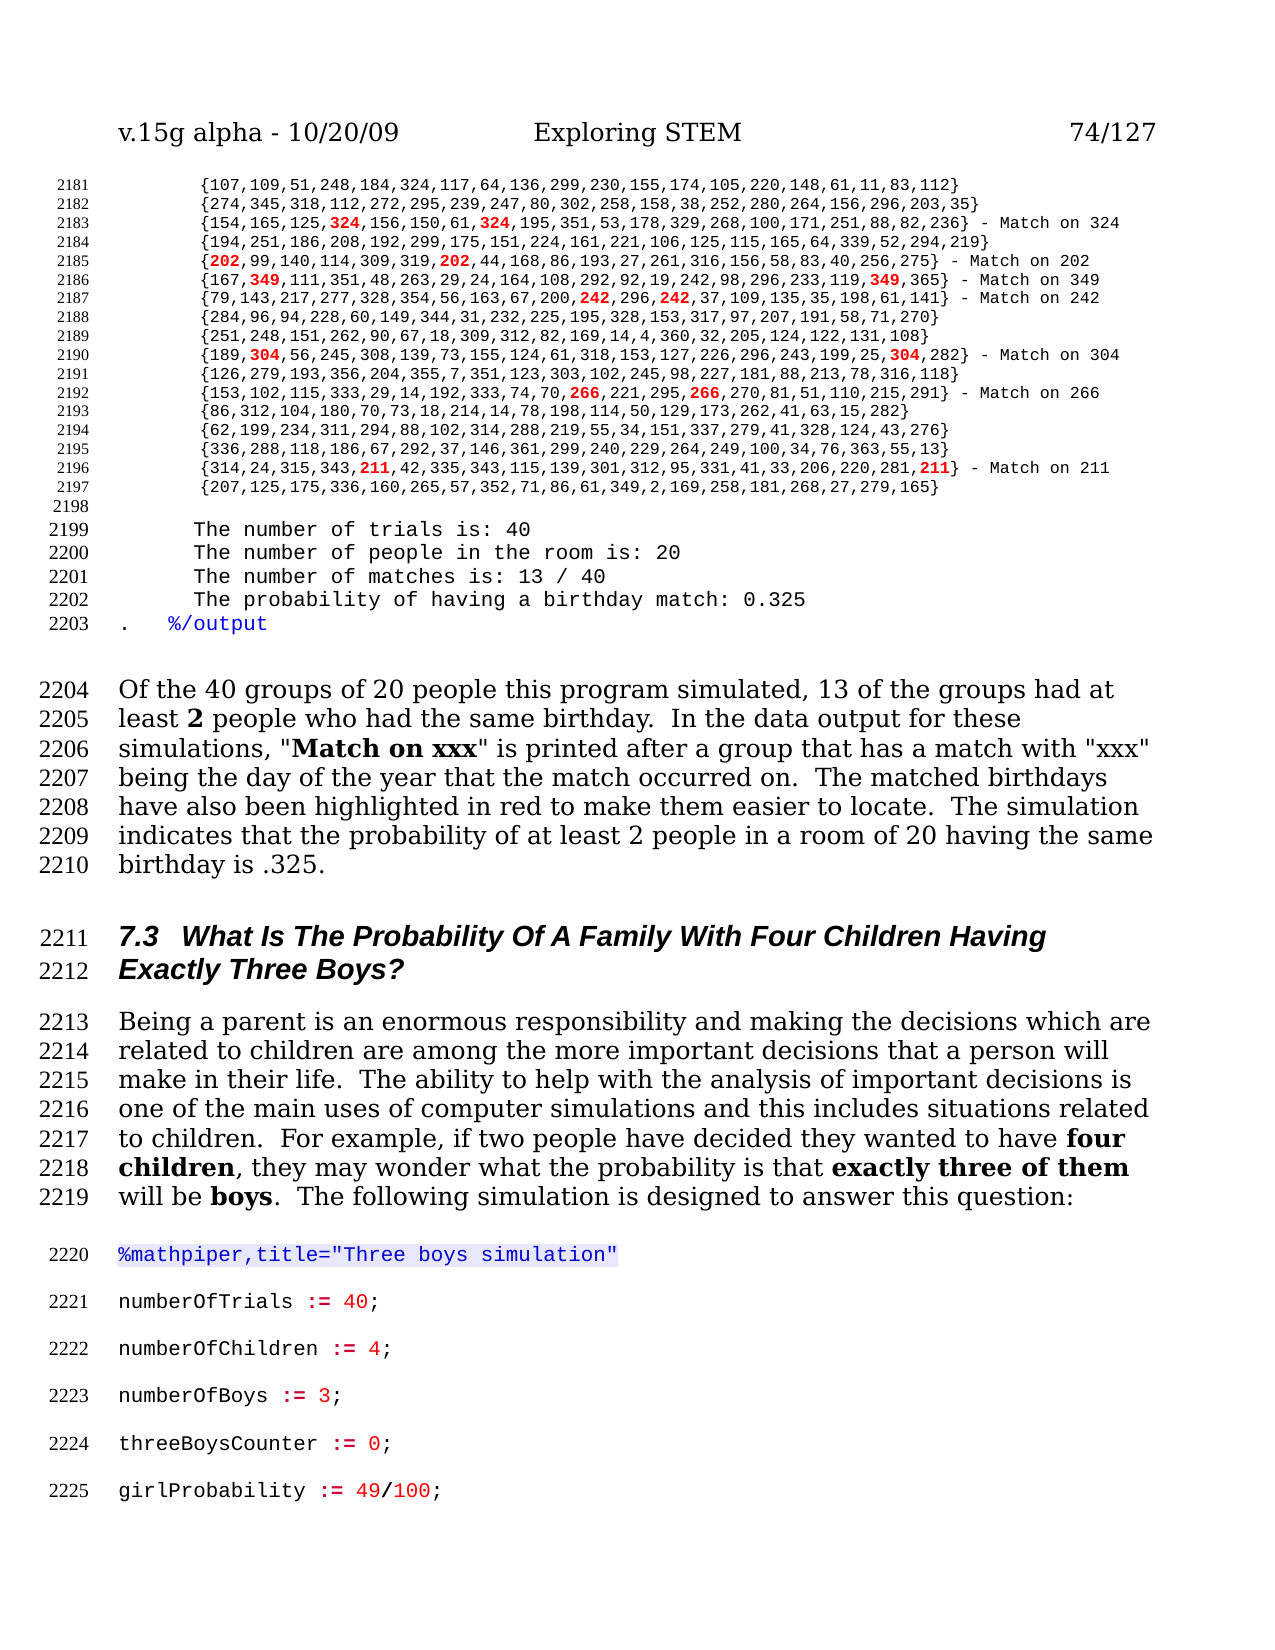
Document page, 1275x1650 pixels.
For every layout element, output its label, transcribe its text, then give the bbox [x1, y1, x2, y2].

text threeBoysCounter := 0; [118, 1433, 1157, 1456]
text {202,99,140,114,309,319,202,44,168,86,193,27,261,316,156,58,83,40,256,275} - Match on 202 [139, 252, 1157, 271]
text {194,251,186,208,192,299,175,151,224,161,221,106,125,115,165,64,339,52,294,219} [139, 233, 1157, 252]
text numberOfChildren := 4; [118, 1338, 1157, 1362]
text {154,165,125,324,156,150,61,324,195,351,53,178,329,268,100,171,251,88,82,236} - Match on 324 [139, 214, 1157, 233]
text {153,102,115,333,29,14,192,333,74,70,266,221,295,266,270,81,51,110,215,291} - Match on 266 [139, 384, 1157, 403]
text numberOfTrials := 40; [118, 1291, 1157, 1314]
text {86,312,104,180,70,73,18,214,14,78,198,114,50,129,173,262,41,63,15,282} [139, 403, 1157, 422]
text {107,109,51,248,184,324,117,64,136,299,230,155,174,105,220,148,61,11,83,112} [139, 177, 1157, 196]
text %mathpiper,title="Three boys simulation" [118, 1244, 1157, 1267]
text The probability of having a birthday match: 0.325 [118, 589, 1157, 613]
text The number of people in the room is: 20 [118, 542, 1157, 566]
text {274,345,318,112,272,295,239,247,80,302,258,158,38,252,280,264,156,296,203,35} [139, 196, 1157, 214]
text Of the 40 groups of 20 people this program simulated, 13 of the groups had at least 2 people who had the same birthday. In the data output for these simulations, "Match on xxx" is printed after a group that has a match with "xxx" being the day of the year that the match occurred on. The matched birthdays have also been highlighted in red to make them easier to locate. The simulation indicates that the probability of at least 2 people in a room of 20 having the same birthday is .325. [118, 675, 1157, 880]
text {79,143,217,277,328,354,56,163,67,200,242,296,242,37,109,135,35,198,61,141} - Match on 242 [139, 290, 1157, 309]
text . %/output [118, 613, 1157, 637]
text {314,24,315,343,211,42,335,343,115,139,301,312,95,331,41,33,206,220,281,211} - Match on 211 [139, 459, 1157, 478]
text {167,349,111,351,48,263,29,24,164,108,292,92,19,242,98,296,233,119,349,365} - Match on 349 [139, 271, 1157, 290]
text {336,288,118,186,67,292,37,146,361,299,240,229,264,249,100,34,76,363,55,13} [139, 441, 1157, 459]
text {207,125,175,336,160,265,57,352,71,86,61,349,2,169,258,181,268,27,279,165} [139, 478, 1157, 497]
text {251,248,151,262,90,67,18,309,312,82,169,14,4,360,32,205,124,122,131,108} [139, 328, 1157, 346]
text {62,199,234,311,294,88,102,314,288,219,55,34,151,337,279,41,328,124,43,276} [139, 422, 1157, 441]
text {284,96,94,228,60,149,344,31,232,225,195,328,153,317,97,207,191,58,71,270} [139, 309, 1157, 328]
text {126,279,193,356,204,355,7,351,123,303,102,245,98,227,181,88,213,78,316,118} [139, 365, 1157, 384]
text numberOfBoys := 3; [118, 1386, 1157, 1409]
text girlProbability := 49/100; [118, 1480, 1157, 1504]
text {189,304,56,245,308,139,73,155,124,61,318,153,127,226,296,243,199,25,304,282} - Match on 304 [139, 346, 1157, 365]
text Being a parent is an enormous responsibility and making the decisions which are related to children are among the more important decisions that a person will make in their life. The ability to help with the analysis of important decisions is one of the main uses of computer simulations and this includes situations related to children. For example, if two people have decided they wanted to have four children, they may wonder what the probability is that exactly three of them will be boys. The following simulation is designed to answer this question: [118, 1007, 1157, 1212]
text The number of matches is: 13 / 40 [118, 566, 1157, 589]
subtitle What Is The Probability Of A Family With Four Children Having Exactly Three Boys? [118, 919, 1157, 986]
text The number of trials is: 40 [118, 518, 1157, 542]
